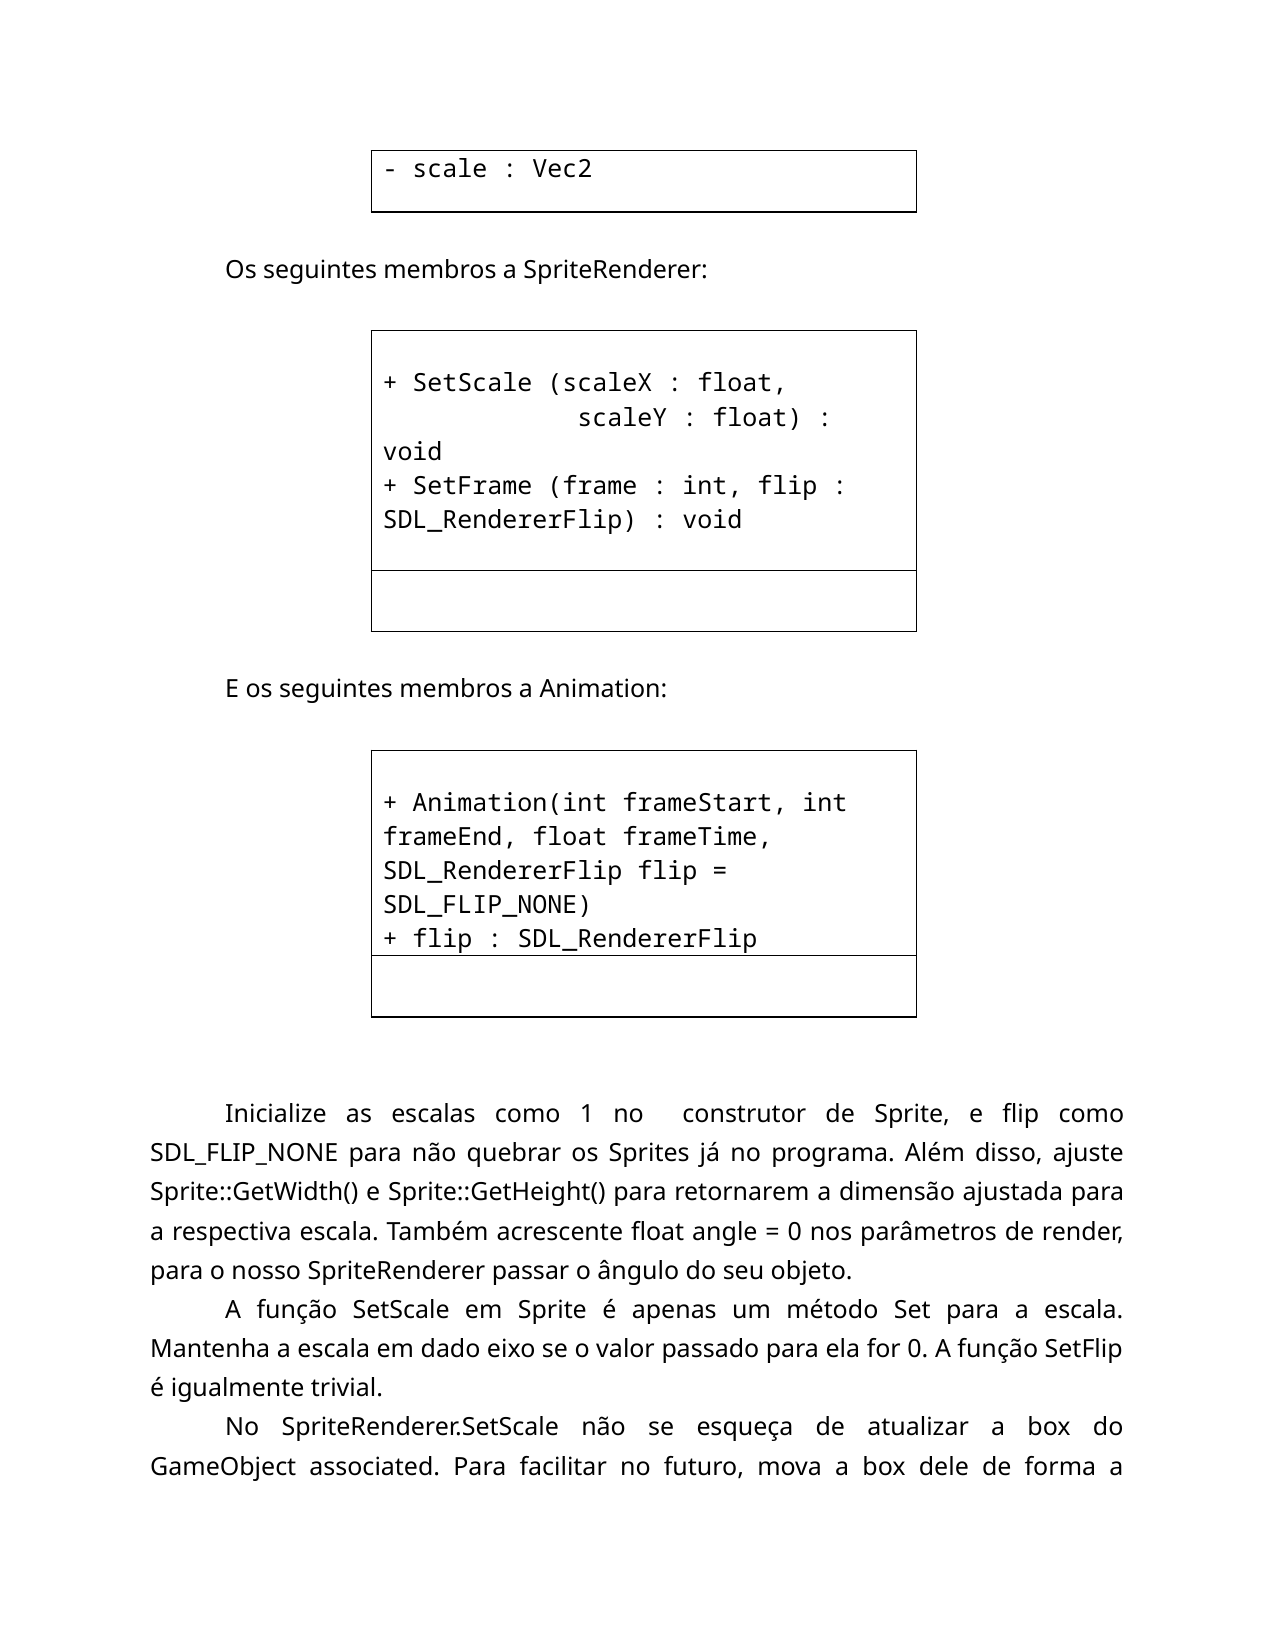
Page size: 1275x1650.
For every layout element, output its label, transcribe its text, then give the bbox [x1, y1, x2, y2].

text Os seguintes membros a SpriteRenderer: [150, 252, 1125, 286]
text Inicialize as escalas como 1 no construtor de Sprite, e flip como SDL_FLIP_NONE para não quebrar os Sprites já no programa. Além disso, ajuste Sprite::GetWidth() e Sprite::GetHeight() para retornarem a dimensão ajustada para a respectiva escala. Também acrescente float angle = 0 nos parâmetros de render, para o nosso SpriteRenderer passar o ângulo do seu objeto. [150, 1096, 1125, 1286]
text No SpriteRenderer.SetScale não se esqueça de atualizar a box do GameObject associated. Para facilitar no futuro, mova a box dele de forma a [150, 1409, 1125, 1482]
table_cell - scale : Vec2 [372, 151, 916, 211]
text E os seguintes membros a Animation: [150, 671, 1125, 705]
text A função SetScale em Sprite é apenas um método Set para a escala. Mantenha a escala em dado eixo se o valor passado para ela for 0. A função SetFlip é igualmente trivial. [150, 1292, 1125, 1404]
table_header + Animation(int frameStart, int frameEnd, float frameTime, SDL_RendererFlip flip = SDL_FLIP_NONE) + flip : SDL_RendererFlip [372, 751, 916, 955]
table_cell [372, 956, 916, 1016]
table_cell [372, 571, 916, 631]
table_header + SetScale (scaleX : float, scaleY : float) : void + SetFrame (frame : int, flip : SDL_RendererFlip) : void [372, 331, 916, 569]
